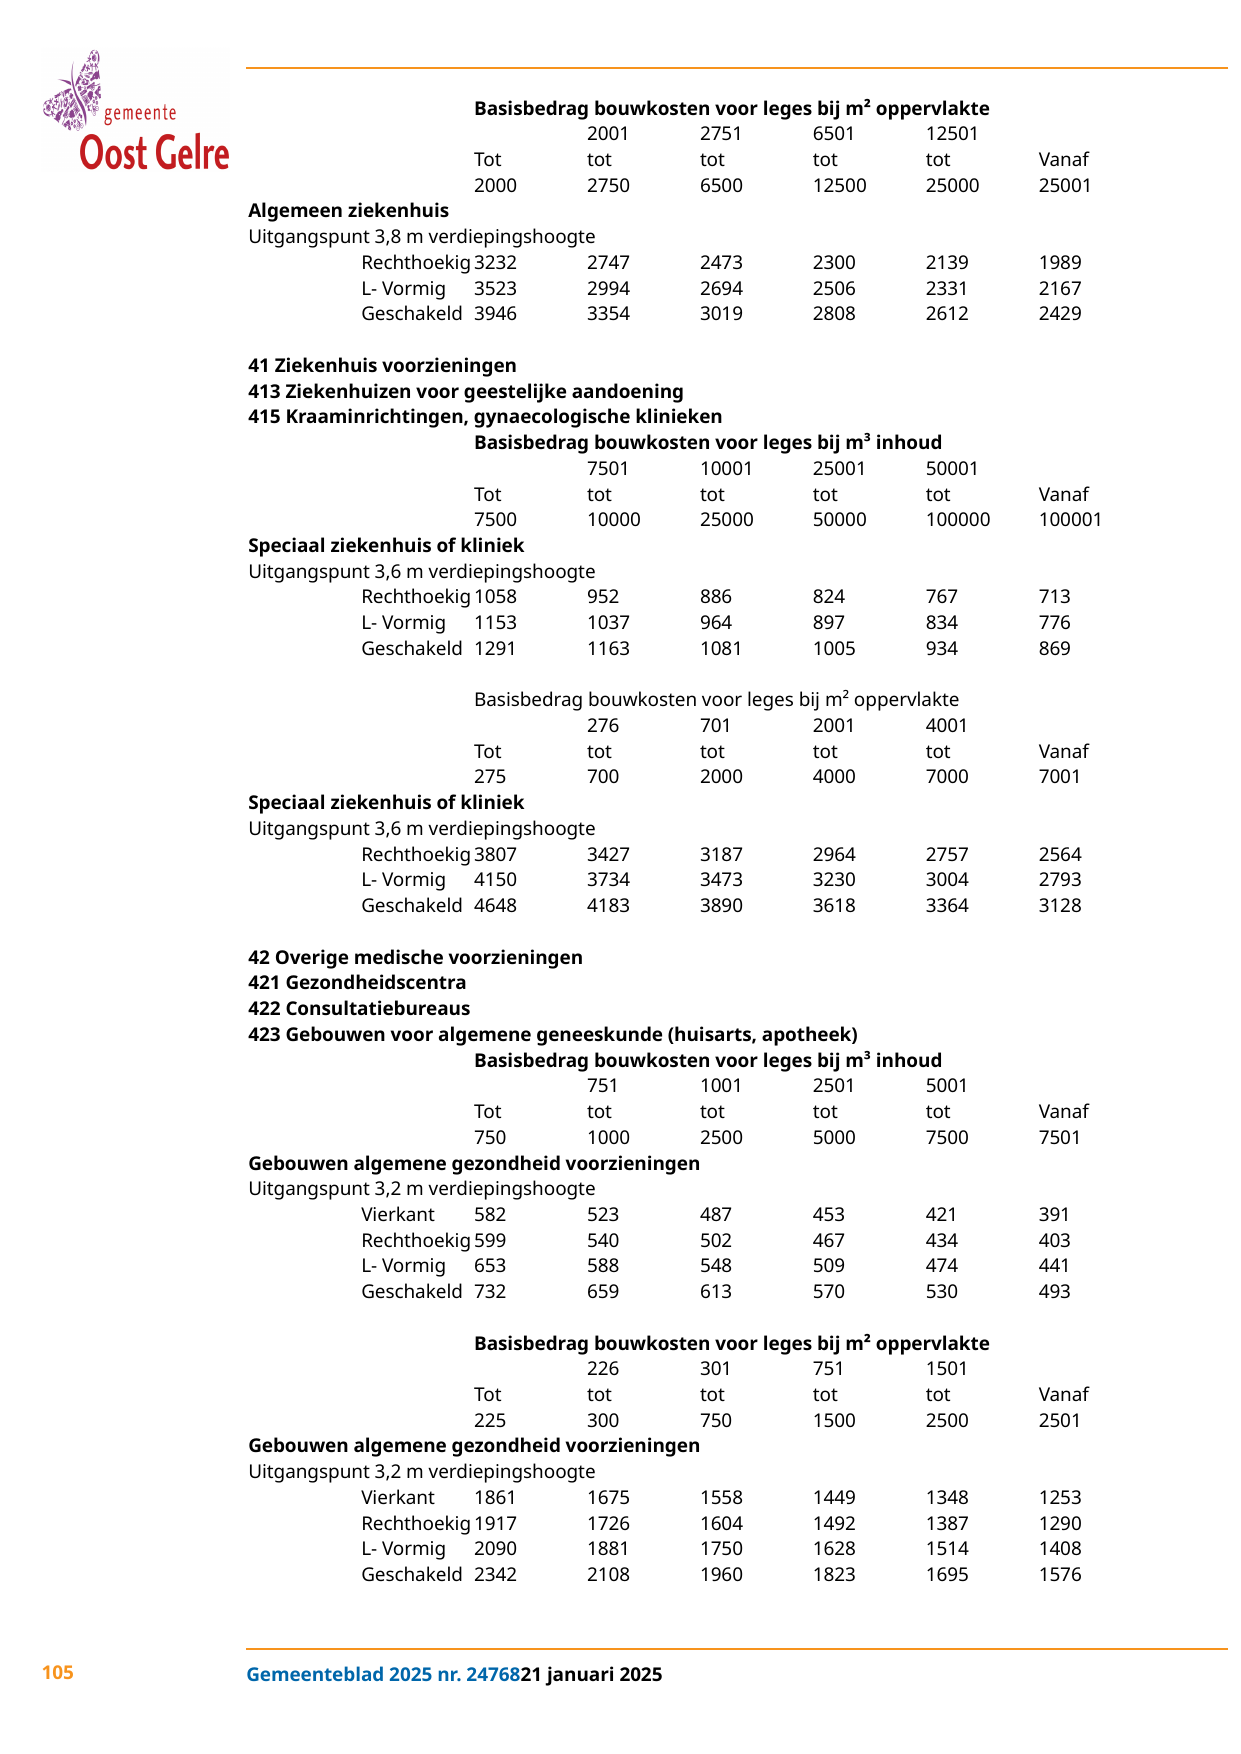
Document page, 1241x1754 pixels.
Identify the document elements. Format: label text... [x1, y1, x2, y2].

table_cell [813, 326, 926, 352]
table_cell 100001 [1039, 506, 1152, 532]
table_cell 1005 [813, 635, 926, 661]
table_cell 3807 [474, 841, 587, 867]
table_cell 2612 [926, 301, 1038, 326]
table_cell 1500 [813, 1407, 926, 1433]
table_cell [1039, 1175, 1152, 1201]
table_cell [813, 198, 926, 223]
table_cell 6501 [813, 121, 926, 146]
table_cell [361, 1407, 474, 1433]
table_cell [361, 326, 474, 352]
table_cell Algemeen ziekenhuis [248, 198, 587, 223]
table_cell 2342 [474, 1561, 587, 1587]
table_cell 1604 [700, 1510, 813, 1536]
table_cell [361, 429, 474, 455]
table_cell 3890 [700, 893, 813, 918]
table_cell Speciaal ziekenhuis of kliniek [248, 790, 587, 815]
table_cell 2747 [587, 249, 700, 275]
table_cell [926, 198, 1038, 223]
table_cell 4000 [813, 764, 926, 789]
table_cell 834 [926, 609, 1038, 635]
table_cell Uitgangspunt 3,2 m verdiepingshoogte [248, 1175, 700, 1201]
table_cell Rechthoekig [361, 841, 474, 867]
table_cell [361, 1073, 474, 1098]
table_cell 2501 [1039, 1407, 1152, 1433]
table_cell [813, 1459, 926, 1484]
table_cell 2331 [926, 275, 1038, 301]
table_cell [700, 352, 813, 378]
table_cell [813, 970, 926, 995]
table_cell 1989 [1039, 249, 1152, 275]
table_cell 301 [700, 1356, 813, 1381]
table_cell [700, 790, 813, 815]
table_cell [1039, 558, 1152, 584]
table_cell 2139 [926, 249, 1038, 275]
table_cell 732 [474, 1278, 587, 1304]
table_cell Basisbedrag bouwkosten voor leges bij m² oppervlakte [474, 1330, 1152, 1356]
table_cell [474, 661, 587, 687]
table_cell Tot [474, 146, 587, 172]
table_cell [926, 224, 1038, 249]
table_cell [361, 121, 474, 146]
table_cell [700, 198, 813, 223]
table_cell 403 [1039, 1227, 1152, 1253]
table_cell tot [700, 481, 813, 506]
table_cell 7000 [926, 764, 1038, 789]
table_cell tot [926, 146, 1038, 172]
table_cell [361, 661, 474, 687]
table_cell tot [700, 1098, 813, 1124]
table_cell 413 Ziekenhuizen voor geestelijke aandoening [248, 378, 813, 403]
table_cell tot [700, 738, 813, 764]
table_cell [700, 661, 813, 687]
table_cell 1861 [474, 1484, 587, 1510]
table_cell Vanaf [1039, 481, 1152, 506]
table_cell 824 [813, 584, 926, 609]
table_cell [1039, 455, 1152, 481]
table_cell Uitgangspunt 3,8 m verdiepingshoogte [248, 224, 700, 249]
table_cell Gebouwen algemene gezondheid voorzieningen [248, 1433, 813, 1458]
table_cell 1695 [926, 1561, 1038, 1587]
table_cell tot [587, 1098, 700, 1124]
table_cell [474, 326, 587, 352]
table_cell tot [587, 1381, 700, 1407]
table_cell 653 [474, 1253, 587, 1278]
table_cell [248, 1124, 361, 1150]
table_cell [700, 224, 813, 249]
table_cell 1058 [474, 584, 587, 609]
table_cell [813, 1175, 926, 1201]
table_cell [813, 1433, 926, 1458]
table_cell [361, 506, 474, 532]
table_cell [361, 918, 474, 944]
table_cell 1408 [1039, 1536, 1152, 1561]
table_cell 2564 [1039, 841, 1152, 867]
table_cell 493 [1039, 1278, 1152, 1304]
table_cell [361, 1124, 474, 1150]
table_cell 421 Gezondheidscentra [248, 970, 587, 995]
table_cell 509 [813, 1253, 926, 1278]
table_cell 7500 [474, 506, 587, 532]
table_cell [813, 1150, 926, 1175]
table_cell [1039, 995, 1152, 1021]
table_cell tot [926, 481, 1038, 506]
table_cell tot [813, 738, 926, 764]
table_cell 275 [474, 764, 587, 789]
table_cell 2500 [700, 1124, 813, 1150]
table_cell 7501 [1039, 1124, 1152, 1150]
table_cell [700, 918, 813, 944]
table_cell 3187 [700, 841, 813, 867]
table_cell Tot [474, 738, 587, 764]
table_cell 421 [926, 1201, 1038, 1227]
table_cell [1039, 1459, 1152, 1484]
table_cell Geschakeld [361, 1278, 474, 1304]
table_cell 599 [474, 1227, 587, 1253]
table_cell 7501 [587, 455, 700, 481]
table_cell [926, 326, 1038, 352]
table_cell tot [700, 1381, 813, 1407]
table_cell [1039, 918, 1152, 944]
table_cell tot [926, 1381, 1038, 1407]
table_cell tot [926, 738, 1038, 764]
table_cell [1039, 121, 1152, 146]
table_cell [474, 918, 587, 944]
table_cell [813, 558, 926, 584]
table_cell [248, 301, 361, 326]
table_cell 750 [700, 1407, 813, 1433]
table_cell [1039, 1304, 1152, 1330]
table_cell [813, 224, 926, 249]
table_cell Basisbedrag bouwkosten voor leges bij m³ inhoud [474, 1047, 1038, 1072]
table_cell 7500 [926, 1124, 1038, 1150]
table_cell 3946 [474, 301, 587, 326]
table_cell Rechthoekig [361, 249, 474, 275]
table_cell 869 [1039, 635, 1152, 661]
table_cell 25000 [700, 506, 813, 532]
table_cell [926, 815, 1038, 841]
table_cell 540 [587, 1227, 700, 1253]
table_cell [1039, 429, 1152, 455]
table_cell 1750 [700, 1536, 813, 1561]
table_cell 1960 [700, 1561, 813, 1587]
table_cell 767 [926, 584, 1038, 609]
table_cell 1001 [700, 1073, 813, 1098]
table_cell [248, 1304, 361, 1330]
table_cell 713 [1039, 584, 1152, 609]
table_cell 2429 [1039, 301, 1152, 326]
table_cell L- Vormig [361, 867, 474, 892]
table_cell Geschakeld [361, 1561, 474, 1587]
table_cell 1726 [587, 1510, 700, 1536]
table_cell [587, 198, 700, 223]
table_cell [248, 249, 361, 275]
table_cell 422 Consultatiebureaus [248, 995, 587, 1021]
table_cell 10000 [587, 506, 700, 532]
table_cell [813, 815, 926, 841]
table_cell Uitgangspunt 3,6 m verdiepingshoogte [248, 558, 700, 584]
table_cell 2001 [587, 121, 700, 146]
table_cell 751 [587, 1073, 700, 1098]
table_cell 3004 [926, 867, 1038, 892]
table_cell [248, 506, 361, 532]
table_cell Vierkant [361, 1201, 474, 1227]
table_cell Tot [474, 1098, 587, 1124]
table_cell tot [813, 146, 926, 172]
table_cell [926, 790, 1038, 815]
table_cell 3734 [587, 867, 700, 892]
table_cell [1039, 1356, 1152, 1381]
table_cell 4150 [474, 867, 587, 892]
table_cell 1823 [813, 1561, 926, 1587]
table_cell 3232 [474, 249, 587, 275]
table_cell [813, 532, 926, 558]
table_cell [361, 687, 474, 712]
table_cell Rechthoekig [361, 584, 474, 609]
table_cell 10001 [700, 455, 813, 481]
table_cell [248, 867, 361, 892]
table_cell [248, 146, 361, 172]
table_cell [248, 584, 361, 609]
table_cell [248, 95, 361, 121]
table_cell 434 [926, 1227, 1038, 1253]
table_cell Tot [474, 1381, 587, 1407]
table_cell 1387 [926, 1510, 1038, 1536]
table_cell [361, 95, 474, 121]
table_cell 1514 [926, 1536, 1038, 1561]
table_cell [813, 944, 926, 969]
table_cell [248, 918, 361, 944]
table_cell 2750 [587, 172, 700, 198]
table_cell [700, 532, 813, 558]
table_cell 502 [700, 1227, 813, 1253]
table_cell 1290 [1039, 1510, 1152, 1536]
table_cell 2808 [813, 301, 926, 326]
table_cell 41 Ziekenhuis voorzieningen [248, 352, 587, 378]
table_cell [1039, 1021, 1152, 1047]
table_cell 659 [587, 1278, 700, 1304]
table_cell 1348 [926, 1484, 1038, 1510]
table_cell [248, 738, 361, 764]
table_cell Geschakeld [361, 301, 474, 326]
table_cell 2994 [587, 275, 700, 301]
table_cell [474, 455, 587, 481]
table_cell 1449 [813, 1484, 926, 1510]
table_cell 226 [587, 1356, 700, 1381]
table_cell Rechthoekig [361, 1227, 474, 1253]
table_cell [700, 970, 813, 995]
table_cell [926, 970, 1038, 995]
table_cell 1558 [700, 1484, 813, 1510]
table_cell 25001 [1039, 172, 1152, 198]
table_cell 3618 [813, 893, 926, 918]
table_cell [1039, 661, 1152, 687]
table_cell [248, 481, 361, 506]
table_cell [700, 326, 813, 352]
table_cell [248, 661, 361, 687]
table_cell 776 [1039, 609, 1152, 635]
table_cell 6500 [700, 172, 813, 198]
table_cell [926, 404, 1038, 429]
table_cell [474, 1073, 587, 1098]
table_cell [248, 1278, 361, 1304]
table_cell 3473 [700, 867, 813, 892]
table_cell [361, 1304, 474, 1330]
table_cell 5001 [926, 1073, 1038, 1098]
table_cell 1291 [474, 635, 587, 661]
table_cell [926, 558, 1038, 584]
table_cell Basisbedrag bouwkosten voor leges bij m² oppervlakte [474, 687, 1152, 712]
table_cell tot [587, 146, 700, 172]
table_cell 2793 [1039, 867, 1152, 892]
table_cell Uitgangspunt 3,2 m verdiepingshoogte [248, 1459, 700, 1484]
table_cell [1039, 352, 1152, 378]
table_cell 42 Overige medische voorzieningen [248, 944, 700, 969]
table_cell [248, 1484, 361, 1510]
table_cell [361, 764, 474, 789]
table_cell 2000 [474, 172, 587, 198]
table_cell [700, 815, 813, 841]
table_cell 2300 [813, 249, 926, 275]
table_cell 2751 [700, 121, 813, 146]
table_cell [248, 326, 361, 352]
table_cell 415 Kraaminrichtingen, gynaecologische klinieken [248, 404, 813, 429]
table_cell Uitgangspunt 3,6 m verdiepingshoogte [248, 815, 700, 841]
table_cell Gebouwen algemene gezondheid voorzieningen [248, 1150, 813, 1175]
table_cell [700, 995, 813, 1021]
table_cell 701 [700, 712, 813, 738]
table_cell [474, 121, 587, 146]
table_cell Vanaf [1039, 1381, 1152, 1407]
table_cell 2108 [587, 1561, 700, 1587]
table_cell [248, 687, 361, 712]
table_cell 2167 [1039, 275, 1152, 301]
table_cell [1039, 790, 1152, 815]
table_cell [248, 1073, 361, 1098]
table_cell [248, 1561, 361, 1587]
table_cell 1917 [474, 1510, 587, 1536]
table_cell 487 [700, 1201, 813, 1227]
table_cell [700, 558, 813, 584]
table_cell Geschakeld [361, 635, 474, 661]
table_cell 1675 [587, 1484, 700, 1510]
table_cell [361, 1356, 474, 1381]
table_cell [248, 1253, 361, 1278]
table_cell [248, 1227, 361, 1253]
table_cell Basisbedrag bouwkosten voor leges bij m² oppervlakte [474, 95, 1152, 121]
table_cell [248, 455, 361, 481]
table_cell [1039, 815, 1152, 841]
table_cell [474, 1356, 587, 1381]
table_cell 1081 [700, 635, 813, 661]
table_cell [1039, 1150, 1152, 1175]
table_cell 1501 [926, 1356, 1038, 1381]
table_cell [1039, 326, 1152, 352]
table_cell 12500 [813, 172, 926, 198]
table_cell [926, 352, 1038, 378]
table_cell [248, 1047, 361, 1072]
table_cell tot [813, 481, 926, 506]
table_cell 3128 [1039, 893, 1152, 918]
table_cell [926, 1175, 1038, 1201]
table_cell [926, 1459, 1038, 1484]
table_cell 2757 [926, 841, 1038, 867]
table_cell [926, 1150, 1038, 1175]
table_cell [361, 172, 474, 198]
table_cell [1039, 198, 1152, 223]
table_cell tot [926, 1098, 1038, 1124]
table_cell 952 [587, 584, 700, 609]
table_cell [248, 1510, 361, 1536]
table_cell 751 [813, 1356, 926, 1381]
table_cell 423 Gebouwen voor algemene geneeskunde (huisarts, apotheek) [248, 1021, 1038, 1047]
table_cell [248, 429, 361, 455]
table_cell Vanaf [1039, 146, 1152, 172]
table_cell 582 [474, 1201, 587, 1227]
table_cell [248, 609, 361, 635]
table_cell [1039, 404, 1152, 429]
table_cell [700, 1175, 813, 1201]
table_cell [587, 661, 700, 687]
table_cell 700 [587, 764, 700, 789]
table_cell [361, 1381, 474, 1407]
table_cell [700, 1304, 813, 1330]
table_cell [926, 1433, 1038, 1458]
table_cell 467 [813, 1227, 926, 1253]
table_cell 613 [700, 1278, 813, 1304]
table_cell [926, 378, 1038, 403]
table_cell 2964 [813, 841, 926, 867]
table_cell 2473 [700, 249, 813, 275]
table_cell 897 [813, 609, 926, 635]
table_cell [248, 635, 361, 661]
table_cell [926, 1304, 1038, 1330]
table_cell [587, 1304, 700, 1330]
table_cell 1153 [474, 609, 587, 635]
table_cell [361, 712, 474, 738]
table_cell tot [700, 146, 813, 172]
table_cell 570 [813, 1278, 926, 1304]
table_cell [248, 1381, 361, 1407]
table_cell [248, 1098, 361, 1124]
table_cell L- Vormig [361, 1253, 474, 1278]
table_cell [813, 378, 926, 403]
table_cell 300 [587, 1407, 700, 1433]
table_cell 3427 [587, 841, 700, 867]
table_cell 1576 [1039, 1561, 1152, 1587]
table_cell 2001 [813, 712, 926, 738]
table_cell 3523 [474, 275, 587, 301]
table_cell 964 [700, 609, 813, 635]
table_cell Tot [474, 481, 587, 506]
table_cell 5000 [813, 1124, 926, 1150]
table_cell [248, 893, 361, 918]
table_cell [926, 995, 1038, 1021]
table_cell [1039, 378, 1152, 403]
table_cell 50001 [926, 455, 1038, 481]
picture [41, 47, 231, 172]
table_cell 453 [813, 1201, 926, 1227]
table_cell 1000 [587, 1124, 700, 1150]
table_cell [248, 121, 361, 146]
table_cell [926, 532, 1038, 558]
table_cell tot [587, 738, 700, 764]
table_cell Geschakeld [361, 893, 474, 918]
table_cell [813, 661, 926, 687]
table_cell [700, 1459, 813, 1484]
table_cell [1039, 532, 1152, 558]
table_cell [361, 1330, 474, 1356]
table_cell 1037 [587, 609, 700, 635]
table_cell [587, 918, 700, 944]
table_cell L- Vormig [361, 1536, 474, 1561]
table_cell [587, 995, 700, 1021]
table_cell 25000 [926, 172, 1038, 198]
table_cell 7001 [1039, 764, 1152, 789]
table_cell L- Vormig [361, 275, 474, 301]
table_cell 4648 [474, 893, 587, 918]
table_cell 1628 [813, 1536, 926, 1561]
table_cell [474, 712, 587, 738]
table_cell Rechthoekig [361, 1510, 474, 1536]
table_cell Vierkant [361, 1484, 474, 1510]
table_cell tot [813, 1381, 926, 1407]
table_cell tot [813, 1098, 926, 1124]
table_cell [1039, 1047, 1152, 1072]
table_cell [248, 841, 361, 867]
table_cell 886 [700, 584, 813, 609]
table_cell [361, 481, 474, 506]
table_cell 588 [587, 1253, 700, 1278]
table_cell [248, 712, 361, 738]
table_cell 2090 [474, 1536, 587, 1561]
table_cell 548 [700, 1253, 813, 1278]
table_cell Vanaf [1039, 1098, 1152, 1124]
table_cell [361, 1047, 474, 1072]
table_cell [813, 404, 926, 429]
table_cell [813, 1304, 926, 1330]
table_cell 1253 [1039, 1484, 1152, 1510]
table_cell [926, 661, 1038, 687]
table_cell 3019 [700, 301, 813, 326]
table_cell 934 [926, 635, 1038, 661]
table_cell Speciaal ziekenhuis of kliniek [248, 532, 587, 558]
table_cell [248, 1407, 361, 1433]
table_cell [1039, 224, 1152, 249]
table_cell [1039, 944, 1152, 969]
table_cell [248, 1330, 361, 1356]
table_cell [248, 1536, 361, 1561]
table_cell 3364 [926, 893, 1038, 918]
table_cell [926, 918, 1038, 944]
table_cell L- Vormig [361, 609, 474, 635]
table_cell 225 [474, 1407, 587, 1433]
table_cell [700, 944, 813, 969]
table_cell 750 [474, 1124, 587, 1150]
table_cell 2500 [926, 1407, 1038, 1433]
table_cell [248, 1201, 361, 1227]
table_cell [587, 326, 700, 352]
table_cell [813, 352, 926, 378]
table_cell [361, 455, 474, 481]
table_cell 2000 [700, 764, 813, 789]
table_cell 2506 [813, 275, 926, 301]
table_cell [587, 970, 700, 995]
table_cell 391 [1039, 1201, 1152, 1227]
table_cell [813, 918, 926, 944]
table_cell [248, 764, 361, 789]
table_cell [926, 944, 1038, 969]
table_cell [248, 172, 361, 198]
table_cell Basisbedrag bouwkosten voor leges bij m³ inhoud [474, 429, 1038, 455]
table_cell 530 [926, 1278, 1038, 1304]
table_cell 1881 [587, 1536, 700, 1561]
table_cell 276 [587, 712, 700, 738]
table_cell [1039, 1073, 1152, 1098]
table_cell 4001 [926, 712, 1038, 738]
table_cell [361, 738, 474, 764]
table_cell [1039, 1433, 1152, 1458]
table_cell 12501 [926, 121, 1038, 146]
table_cell [587, 790, 700, 815]
table_cell [587, 352, 700, 378]
table_cell [248, 275, 361, 301]
table_cell 441 [1039, 1253, 1152, 1278]
table_cell 100000 [926, 506, 1038, 532]
table_cell 2501 [813, 1073, 926, 1098]
table_cell [813, 790, 926, 815]
table_cell [361, 1098, 474, 1124]
table_cell [361, 146, 474, 172]
table_cell [1039, 970, 1152, 995]
table_cell [587, 532, 700, 558]
table_cell Vanaf [1039, 738, 1152, 764]
table_cell [813, 995, 926, 1021]
table_cell 2694 [700, 275, 813, 301]
table_cell [474, 1304, 587, 1330]
table_cell 523 [587, 1201, 700, 1227]
table_cell 1492 [813, 1510, 926, 1536]
table_cell 1163 [587, 635, 700, 661]
table_cell [248, 1356, 361, 1381]
table_cell 4183 [587, 893, 700, 918]
table_cell 50000 [813, 506, 926, 532]
table_cell 474 [926, 1253, 1038, 1278]
table_cell 3230 [813, 867, 926, 892]
table_cell 3354 [587, 301, 700, 326]
table_cell tot [587, 481, 700, 506]
table_cell [1039, 712, 1152, 738]
table_cell 25001 [813, 455, 926, 481]
